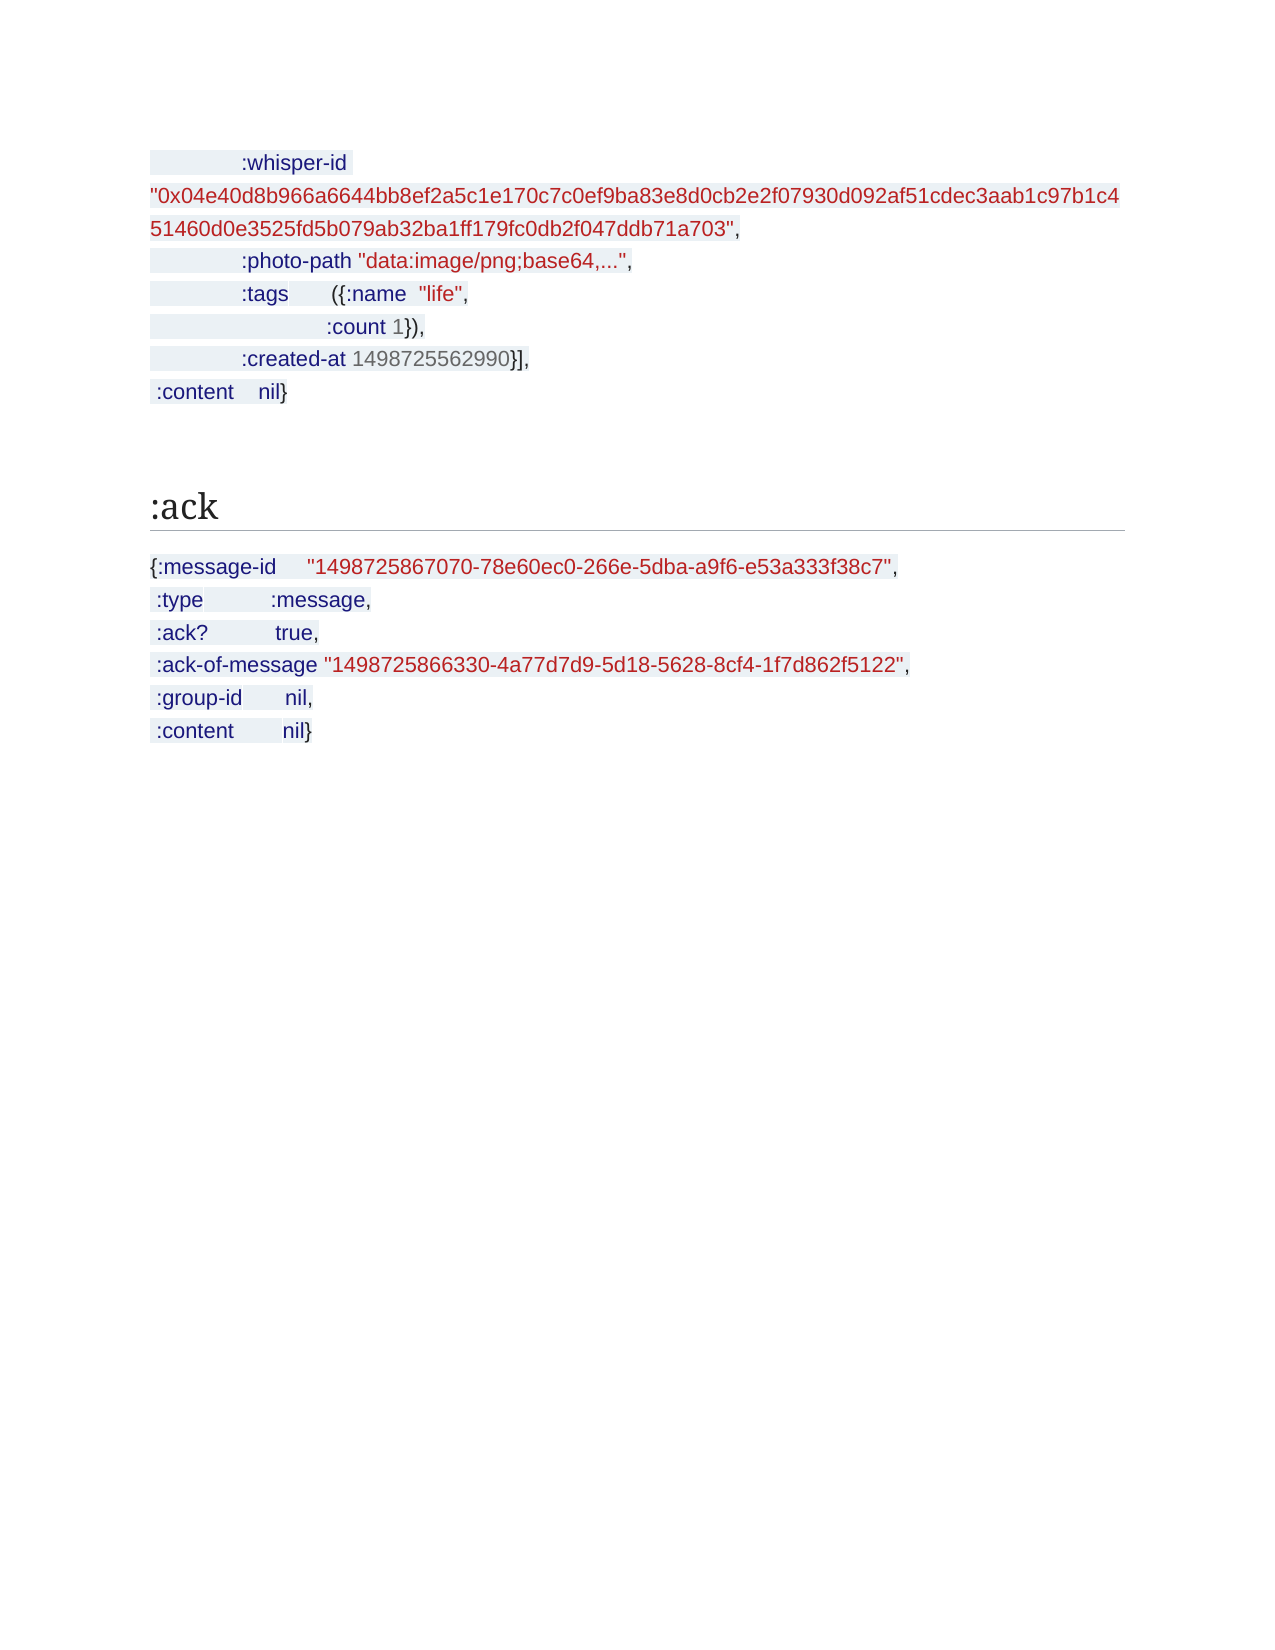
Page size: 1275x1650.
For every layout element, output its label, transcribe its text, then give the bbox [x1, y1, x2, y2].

text {:message-id "1498725867070-78e60ec0-266e-5dba-a9f6-e53a333f38c7", :type :message, :ack? true, :ack-of-message "1498725866330-4a77d7d9-5d18-5628-8cf4-1f7d862f5122", :group-id nil, :content nil} [150, 554, 1125, 743]
subtitle :ack [150, 482, 1125, 530]
text :whisper-id "0x04e40d8b966a6644bb8ef2a5c1e170c7c0ef9ba83e8d0cb2e2f07930d092af51cdec3aab1c97b1c451460d0e3525fd5b079ab32ba1ff179fc0db2f047ddb71a703", :photo-path "data:image/png;base64,...", :tags ({:name "life", :count 1}), :created-at 1498725562990}], :content nil} [150, 150, 1125, 438]
